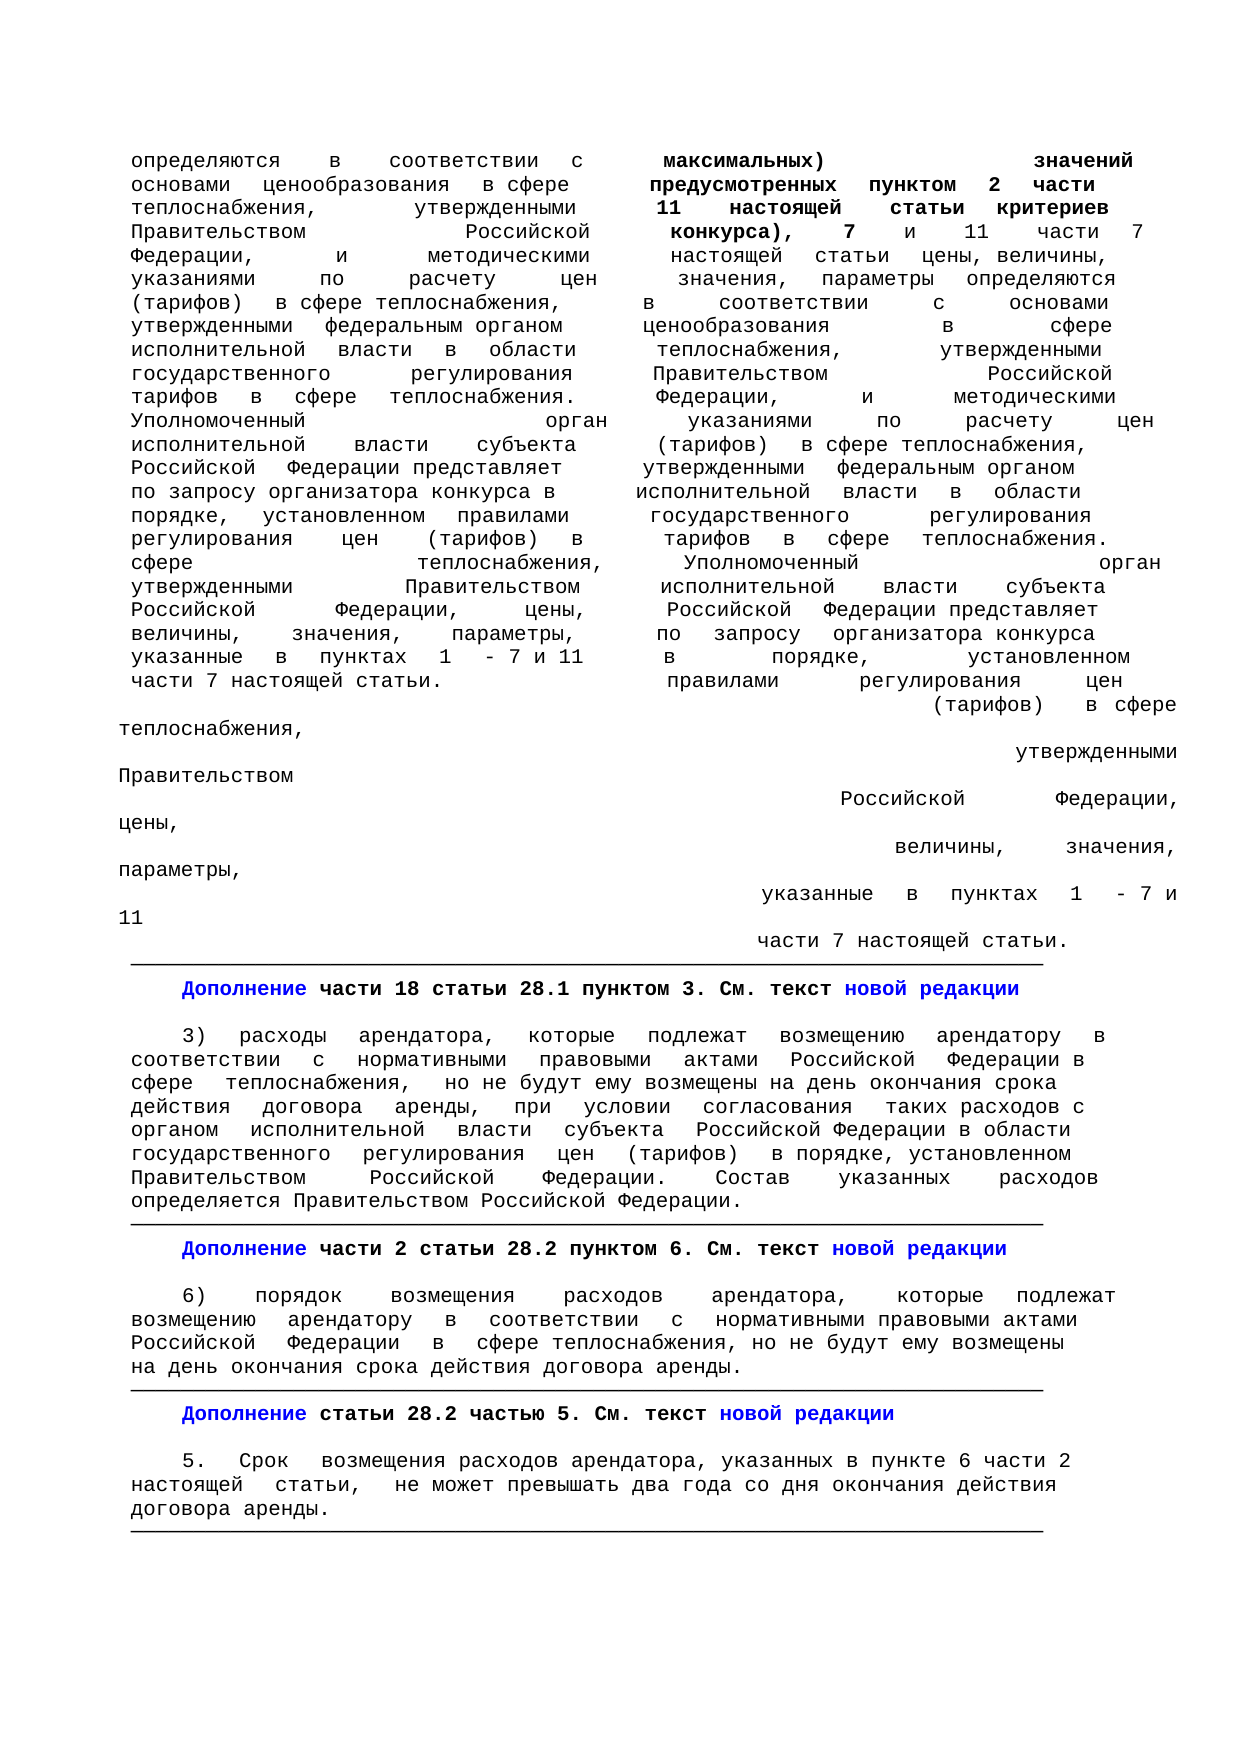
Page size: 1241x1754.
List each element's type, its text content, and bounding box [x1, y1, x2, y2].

text Федерации, и методическими настоящей статьи цены, величины, [118, 244, 1181, 268]
text действия договора аренды, при условии согласования таких расходов с [118, 1096, 1181, 1119]
text Российской Федерации, цены, Российской Федерации представляет [118, 599, 1181, 623]
text (тарифов) в сфере теплоснабжения, в соответствии с основами [118, 292, 1181, 316]
text Правительством Российской конкурса), 7 и 11 части 7 [118, 221, 1181, 244]
text органом исполнительной власти субъекта Российской Федерации в области [118, 1119, 1181, 1143]
text указанные в пунктах 1 - 7 и 11 в порядке, установленном [118, 647, 1181, 670]
text ───────────────────────────────────────────────────────────────────────── [118, 1521, 1181, 1545]
text ───────────────────────────────────────────────────────────────────────── [118, 1214, 1181, 1238]
text регулирования цен (тарифов) в тарифов в сфере теплоснабжения. [118, 528, 1181, 552]
text по запросу организатора конкурса в исполнительной власти в области [118, 481, 1181, 505]
text 3) расходы арендатора, которые подлежат возмещению арендатору в [118, 1025, 1181, 1048]
text соответствии с нормативными правовыми актами Российской Федерации в [118, 1048, 1181, 1072]
text Дополнение части 2 статьи 28.2 пунктом 6. См. текст новой редакции [118, 1238, 1181, 1261]
text порядке, установленном правилами государственного регулирования [118, 505, 1181, 528]
text Дополнение статьи 28.2 частью 5. См. текст новой редакции [118, 1403, 1181, 1427]
text величины, значения, параметры, по запросу организатора конкурса [118, 623, 1181, 647]
text величины, значения, параметры, [118, 836, 1181, 883]
text 6) порядок возмещения расходов арендатора, которые подлежат [118, 1285, 1181, 1309]
text исполнительной власти в области теплоснабжения, утвержденными [118, 339, 1181, 363]
text Российской Федерации представляет утвержденными федеральным органом [118, 457, 1181, 481]
text определяется Правительством Российской Федерации. [118, 1190, 1181, 1214]
text настоящей статьи, не может превышать два года со дня окончания действия [118, 1474, 1181, 1498]
text основами ценообразования в сфере предусмотренных пунктом 2 части [118, 174, 1181, 197]
text ───────────────────────────────────────────────────────────────────────── [118, 1379, 1181, 1403]
text сфере теплоснабжения, Уполномоченный орган [118, 552, 1181, 576]
text сфере теплоснабжения, но не будут ему возмещены на день окончания срока [118, 1072, 1181, 1096]
text Уполномоченный орган указаниями по расчету цен [118, 410, 1181, 434]
text государственного регулирования цен (тарифов) в порядке, установленном [118, 1143, 1181, 1167]
text части 7 настоящей статьи. [118, 930, 1181, 954]
text указаниями по расчету цен значения, параметры определяются [118, 268, 1181, 292]
text (тарифов) в сфере теплоснабжения, [118, 694, 1181, 741]
text определяются в соответствии с максимальных) значений [118, 150, 1181, 174]
text Российской Федерации, цены, [118, 788, 1181, 836]
text на день окончания срока действия договора аренды. [118, 1356, 1181, 1379]
text Российской Федерации в сфере теплоснабжения, но не будут ему возмещены [118, 1332, 1181, 1356]
text тарифов в сфере теплоснабжения. Федерации, и методическими [118, 386, 1181, 410]
text теплоснабжения, утвержденными 11 настоящей статьи критериев [118, 197, 1181, 221]
text Дополнение части 18 статьи 28.1 пунктом 3. См. текст новой редакции [118, 978, 1181, 1001]
text договора аренды. [118, 1498, 1181, 1521]
text возмещению арендатору в соответствии с нормативными правовыми актами [118, 1309, 1181, 1332]
text утвержденными Правительством [118, 741, 1181, 788]
text Правительством Российской Федерации. Состав указанных расходов [118, 1167, 1181, 1190]
text утвержденными федеральным органом ценообразования в сфере [118, 316, 1181, 339]
text 5. Срок возмещения расходов арендатора, указанных в пункте 6 части 2 [118, 1451, 1181, 1474]
text государственного регулирования Правительством Российской [118, 363, 1181, 386]
text ───────────────────────────────────────────────────────────────────────── [118, 954, 1181, 978]
text указанные в пунктах 1 - 7 и 11 [118, 883, 1181, 930]
text части 7 настоящей статьи. правилами регулирования цен [118, 670, 1181, 694]
text исполнительной власти субъекта (тарифов) в сфере теплоснабжения, [118, 434, 1181, 457]
text утвержденными Правительством исполнительной власти субъекта [118, 576, 1181, 599]
